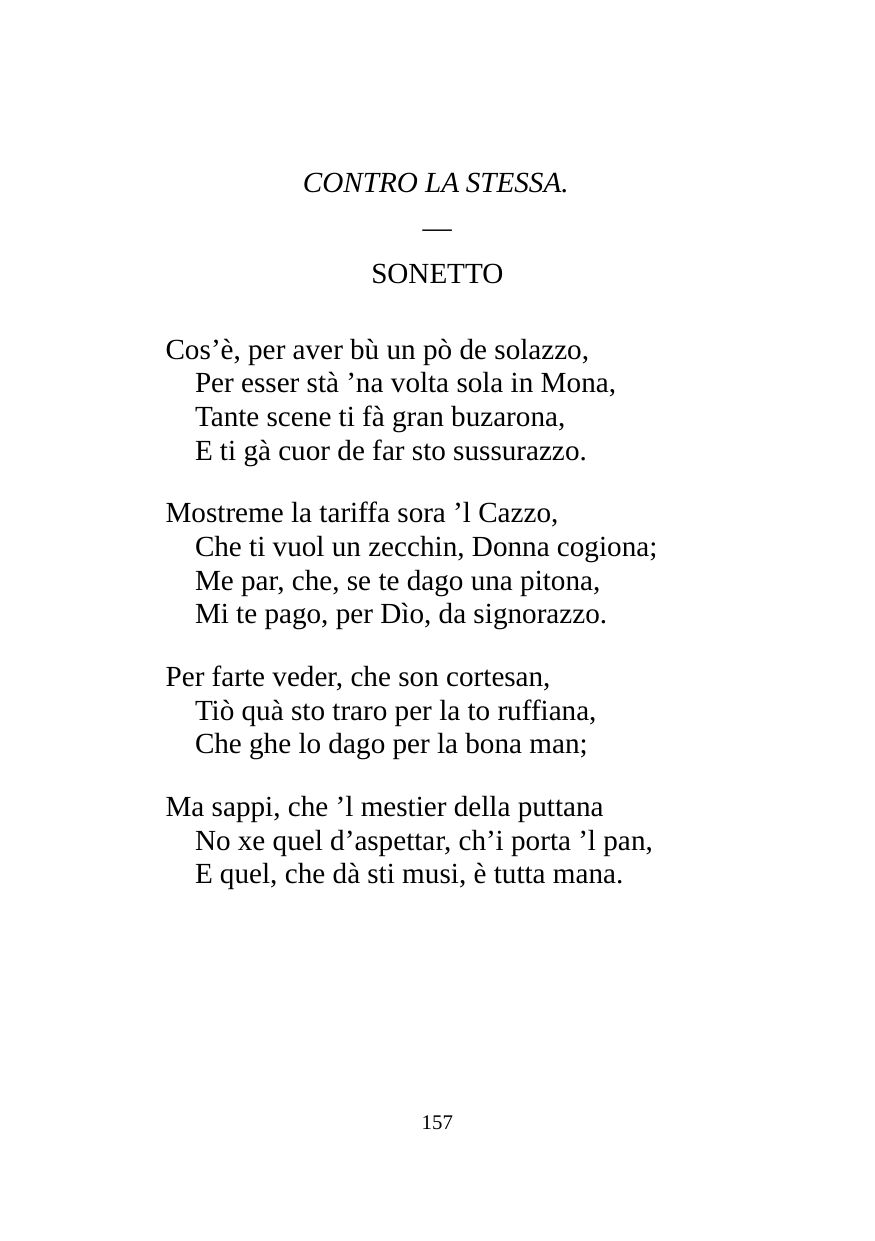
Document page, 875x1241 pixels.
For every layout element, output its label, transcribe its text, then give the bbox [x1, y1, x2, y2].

text Mostreme la tariffa sora ’l Cazzo, Che ti vuol un zecchin, Donna cogiona; Me par, che, se te dago una pitona, Mi te pago, per Dìo, da signorazzo. [165, 496, 768, 630]
subtitle CONTRO LA STESSA. [106, 165, 768, 199]
text Ma sappi, che ’l mestier della puttana No xe quel d’aspettar, ch’i porta ’l pan, E quel, che dà sti musi, è tutta mana. [165, 789, 768, 890]
text Cos’è, per aver bù un pò de solazzo, Per esser stà ’na volta sola in Mona, Tante scene ti fà gran buzarona, E ti gà cuor de far sto sussurazzo. [165, 332, 768, 466]
text — [106, 211, 768, 244]
text SONETTO [106, 257, 768, 290]
text Per farte veder, che son cortesan, Tiò quà sto traro per la to ruffiana, Che ghe lo dago per la bona man; [165, 659, 768, 760]
